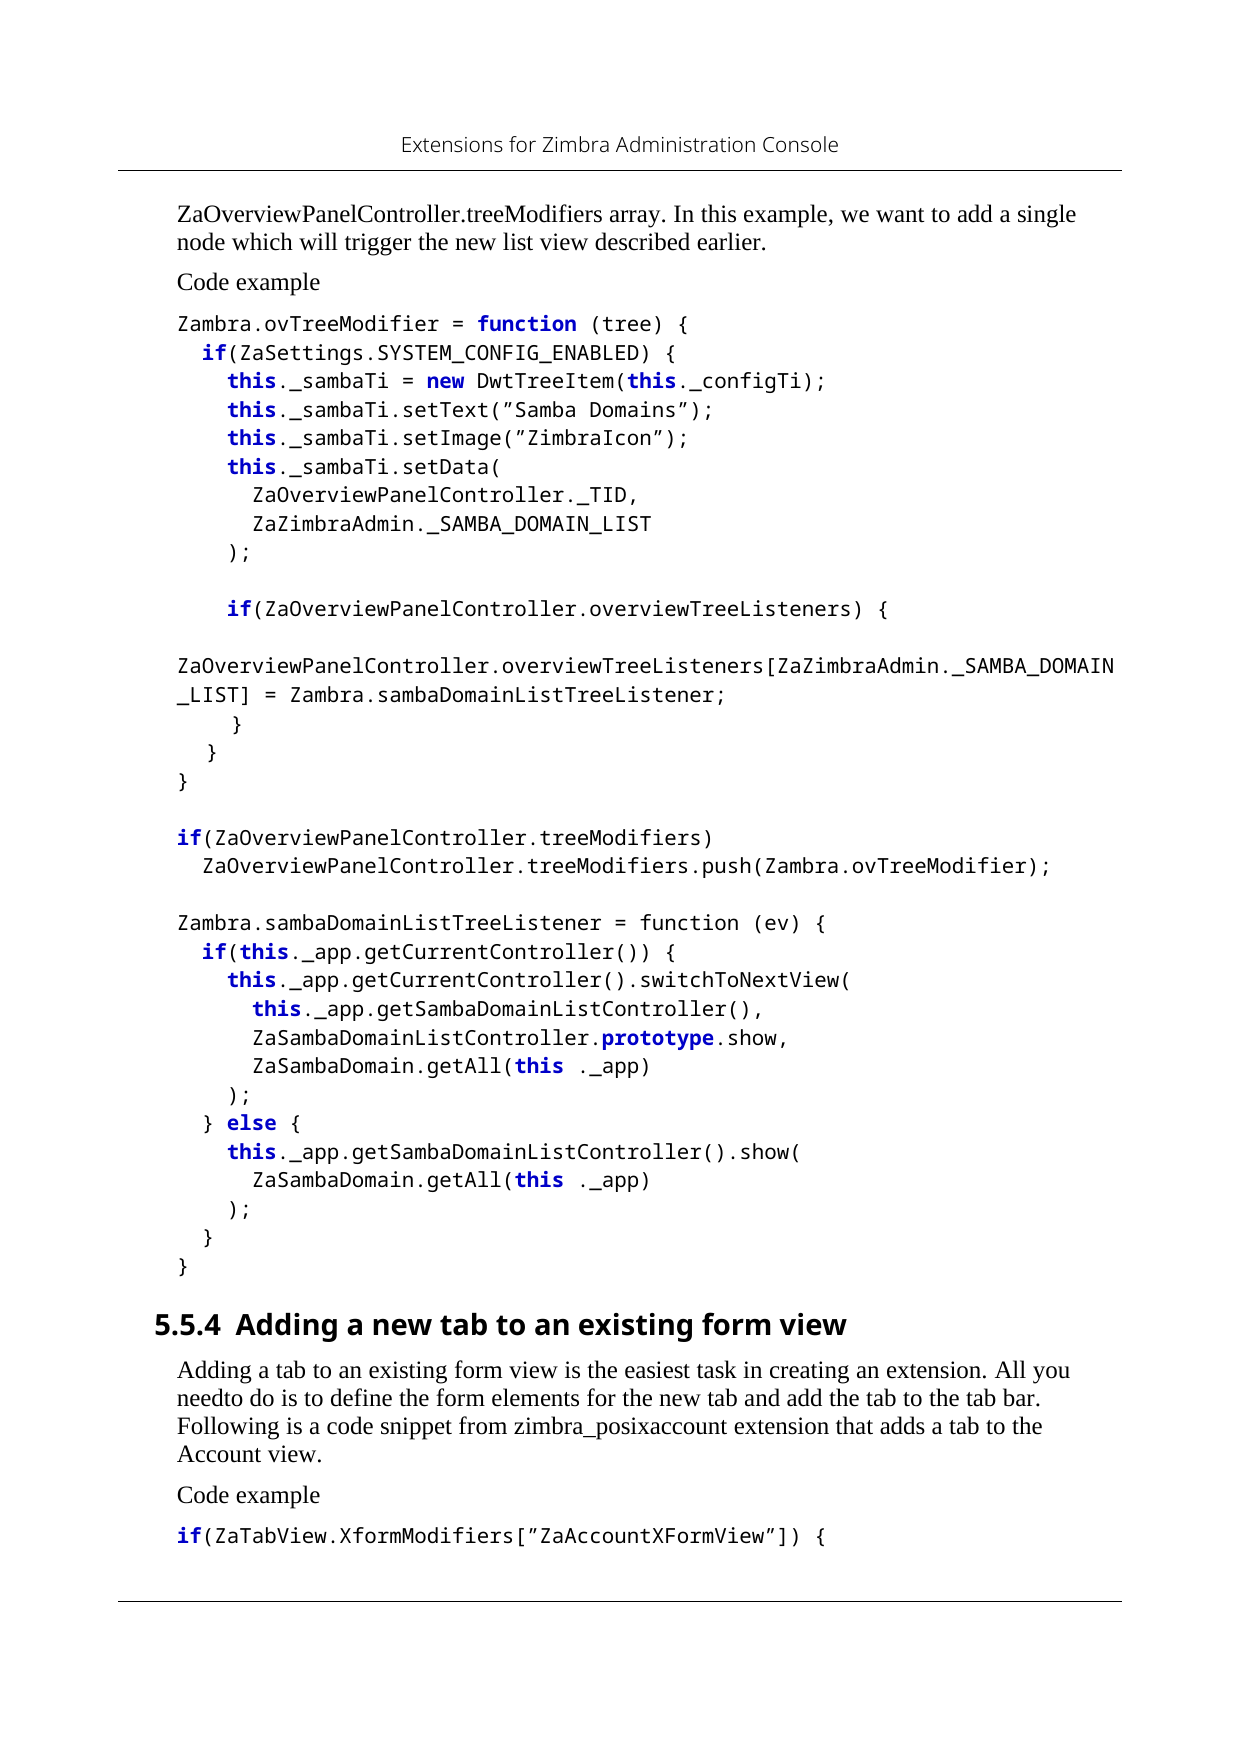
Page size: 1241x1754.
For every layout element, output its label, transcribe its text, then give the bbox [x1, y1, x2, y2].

text Code example [177, 268, 1122, 296]
text } [177, 1251, 1122, 1279]
text this._sambaTi.setText(”Samba Domains”); [177, 394, 1122, 423]
text } [177, 766, 1122, 794]
text if(ZaTabView.XformModifiers[”ZaAccountXFormView”]) { [177, 1521, 1122, 1550]
subtitle Adding a new tab to an existing form view [154, 1304, 1122, 1344]
text ZaZimbraAdmin._SAMBA_DOMAIN_LIST [177, 509, 1122, 537]
text ); [177, 1194, 1122, 1222]
text ); [177, 1079, 1122, 1108]
text ZaOverviewPanelController._TID, [177, 480, 1122, 509]
text Code example [177, 1481, 1122, 1509]
text if(ZaSettings.SYSTEM_CONFIG_ENABLED) { [177, 337, 1122, 366]
text } [118, 708, 1122, 737]
text } else { [177, 1108, 1122, 1137]
text Zambra.ovTreeModifier = function (tree) { [177, 309, 1122, 337]
text if(this._app.getCurrentController()) { [177, 937, 1122, 965]
text ZaSambaDomain.getAll(this ._app) [177, 1051, 1122, 1079]
text ZaSambaDomainListController.prototype.show, [177, 1022, 1122, 1051]
text ZaSambaDomain.getAll(this ._app) [177, 1165, 1122, 1194]
text this._app.getSambaDomainListController().show( [177, 1137, 1122, 1165]
text } [177, 1222, 1122, 1251]
text if(ZaOverviewPanelController.overviewTreeListeners) { [177, 594, 1122, 623]
text ZaOverviewPanelController.treeModifiers array. In this example, we want to add a single node which will trigger the new list view described earlier. [177, 200, 1122, 256]
text ZaOverviewPanelController.treeModifiers.push(Zambra.ovTreeModifier); [177, 851, 1122, 880]
text this._sambaTi.setData( [177, 452, 1122, 480]
text this._app.getCurrentController().switchToNextView( [177, 965, 1122, 994]
text Adding a tab to an existing form view is the easiest task in creating an extension. All you needto do is to define the form elements for the new tab and add the tab to the tab bar. Following is a code snippet from zimbra_posixaccount extension that adds a tab to the Account view. [177, 1356, 1122, 1468]
text ZaOverviewPanelController.overviewTreeListeners[ZaZimbraAdmin._SAMBA_DOMAIN_LIST] = Zambra.sambaDomainListTreeListener; [177, 623, 1122, 708]
text ); [177, 537, 1122, 566]
text this._app.getSambaDomainListController(), [177, 994, 1122, 1022]
text this._sambaTi = new DwtTreeItem(this._configTi); [177, 366, 1122, 394]
text Zambra.sambaDomainListTreeListener = function (ev) { [177, 908, 1122, 937]
text } [118, 737, 1122, 766]
text if(ZaOverviewPanelController.treeModifiers) [177, 823, 1122, 851]
text this._sambaTi.setImage(”ZimbraIcon”); [177, 423, 1122, 452]
